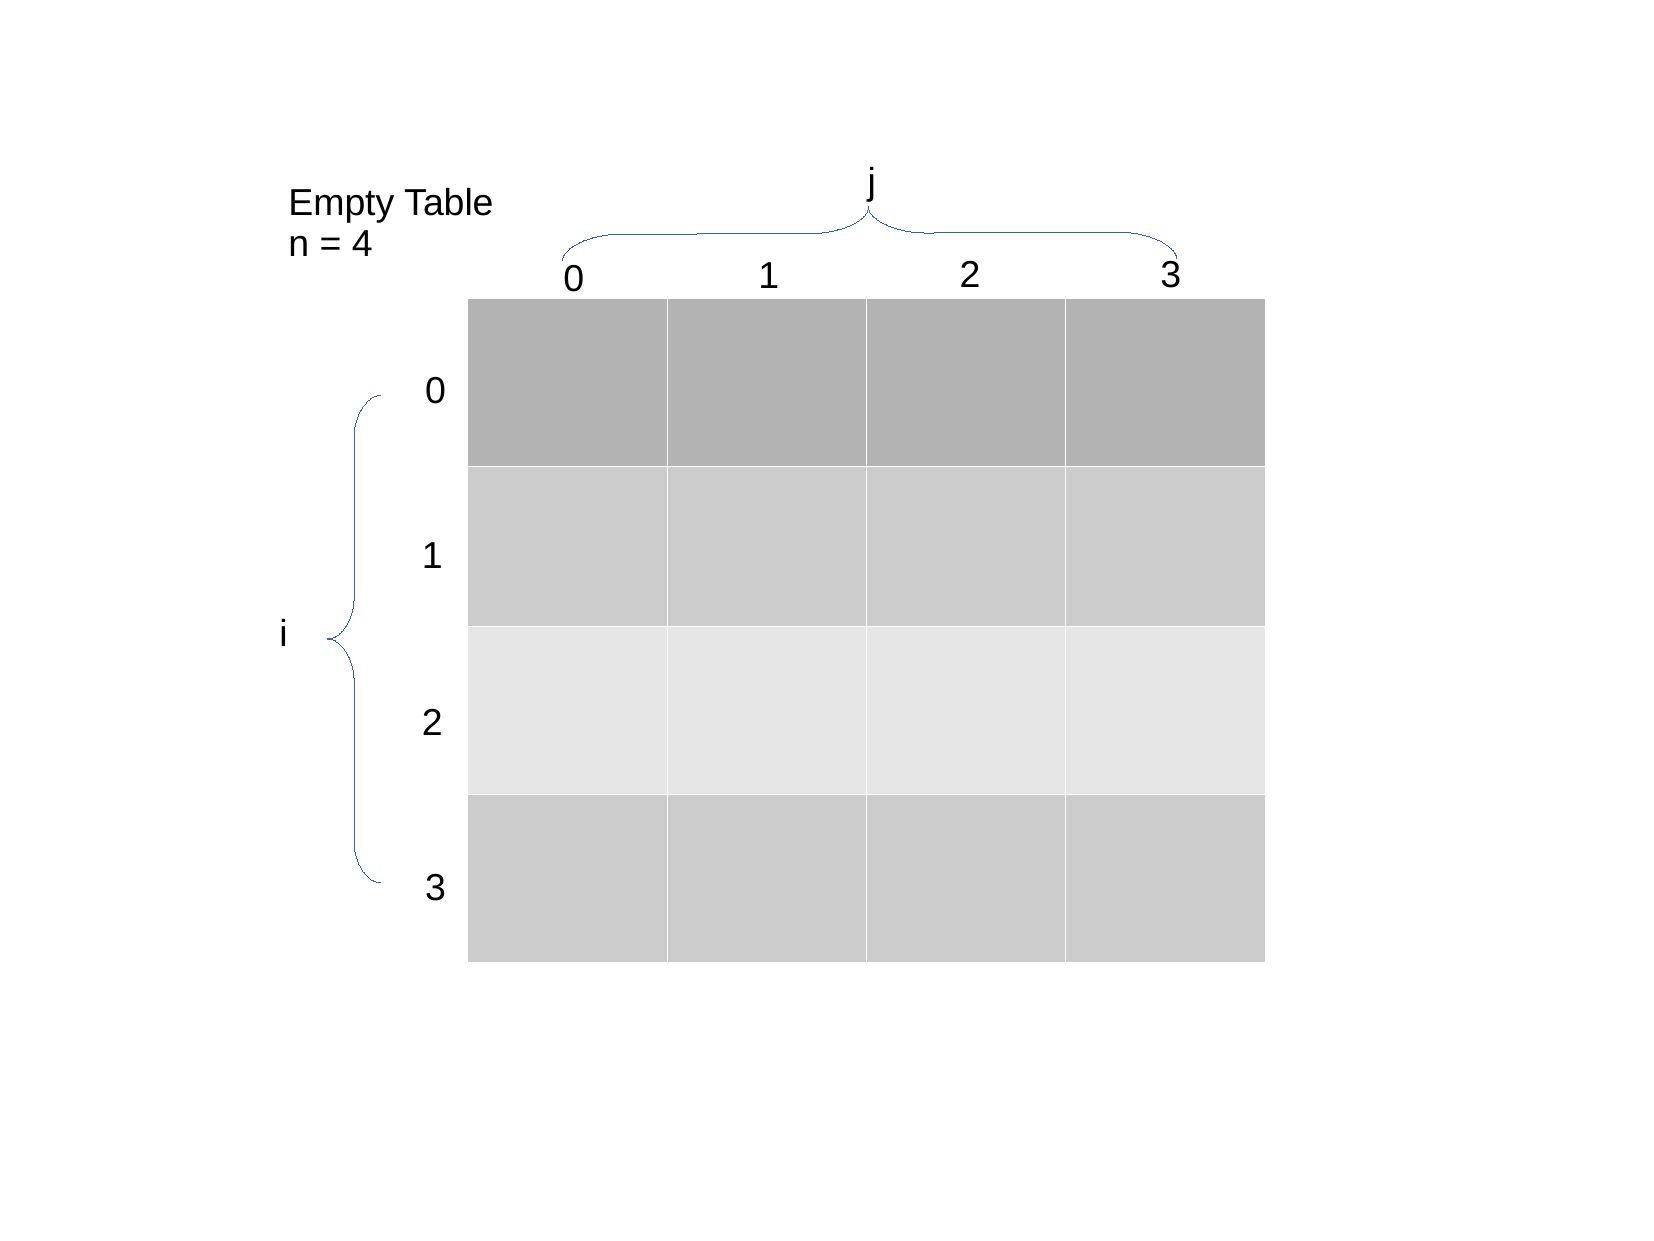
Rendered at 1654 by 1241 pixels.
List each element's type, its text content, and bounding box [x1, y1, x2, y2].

table_cell [668, 467, 866, 626]
text_box 2 [944, 245, 1069, 353]
table_cell [468, 627, 667, 794]
text_box j [852, 153, 939, 236]
text_box Empty Table n = 4 [273, 173, 634, 281]
table_cell [1066, 627, 1265, 794]
table_header [468, 299, 667, 466]
text_box 3 [410, 858, 534, 966]
table_cell [867, 627, 1065, 794]
table_cell [668, 627, 866, 794]
table_header [668, 299, 866, 466]
text_box 3 [1145, 245, 1269, 353]
table_header [867, 299, 1065, 466]
table_header [1066, 299, 1265, 466]
text_box 1 [743, 247, 868, 355]
table_cell [468, 467, 667, 626]
text_box i [264, 605, 351, 688]
text_box 0 [410, 361, 534, 469]
table_cell [1066, 795, 1265, 962]
table_cell [468, 795, 667, 962]
table_cell [1066, 467, 1265, 626]
text_box 1 [407, 526, 531, 634]
table_cell [867, 467, 1065, 626]
text_box 2 [407, 693, 531, 801]
table_cell [668, 795, 866, 962]
table_cell [867, 795, 1065, 962]
text_box 0 [548, 250, 673, 358]
